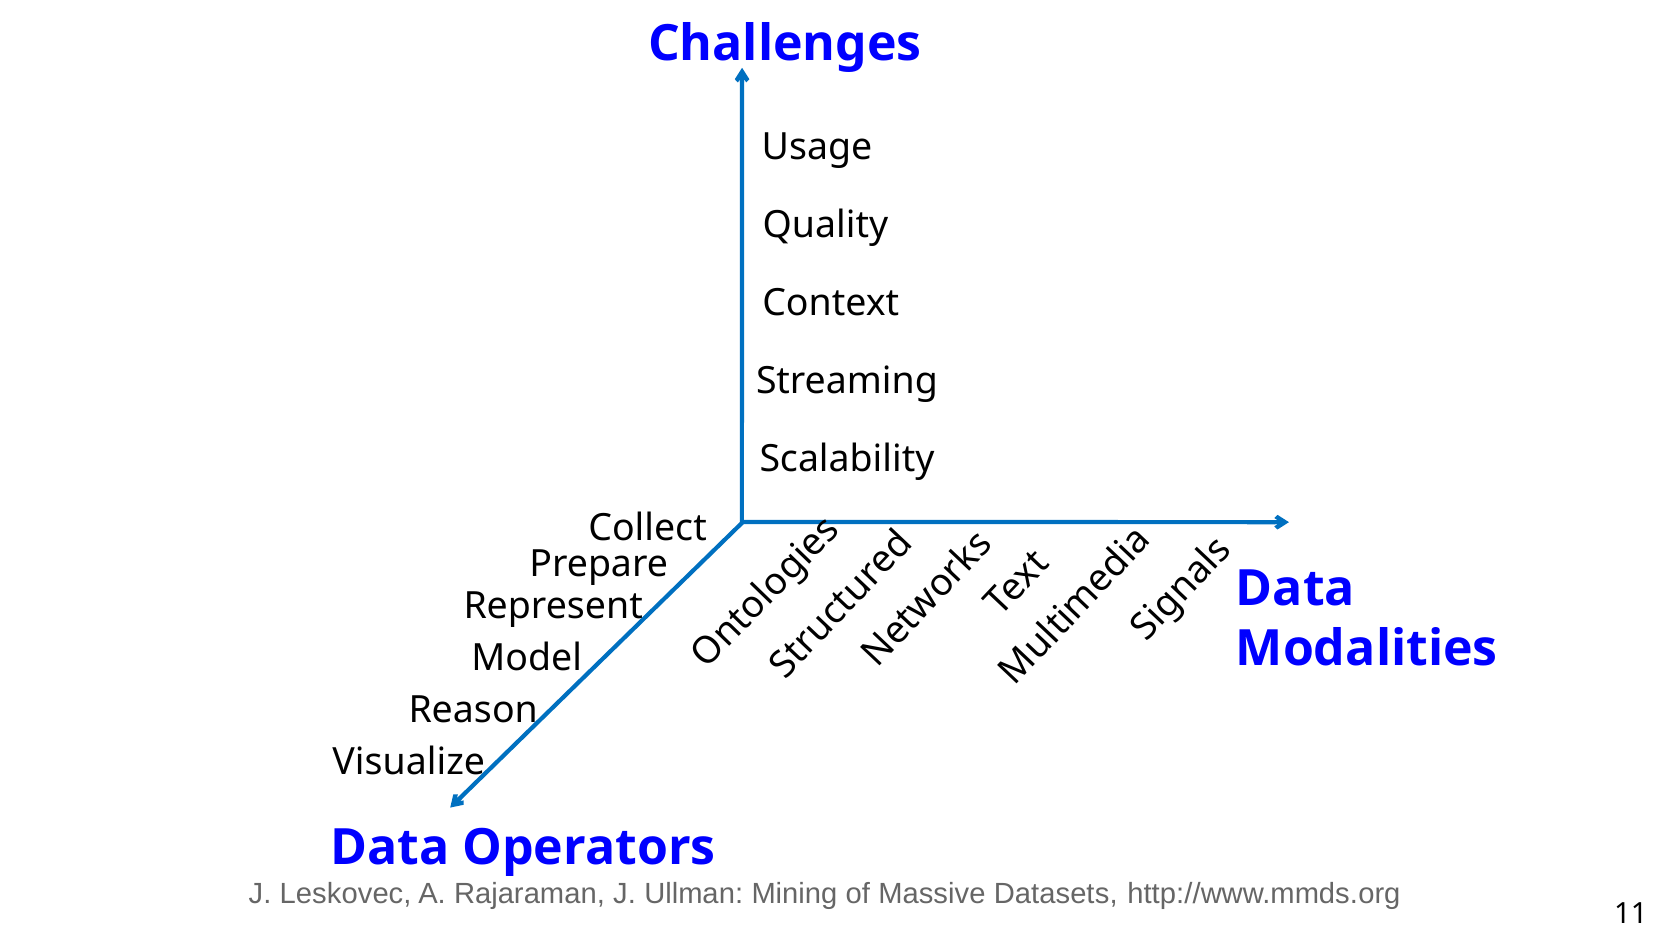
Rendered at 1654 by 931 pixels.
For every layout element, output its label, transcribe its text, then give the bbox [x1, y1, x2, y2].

text_box Ontologies [664, 489, 863, 691]
text_box Networks [834, 503, 1011, 690]
text_box Streaming [741, 348, 953, 409]
text_box Prepare [514, 531, 683, 592]
text_box Collect [573, 495, 722, 556]
text_box Model [456, 625, 597, 686]
text_box J. Leskovec, A. Rajaraman, J. Ullman: Mining of Massive Datasets, http://www.mmds.org [221, 870, 1437, 921]
text_box Represent [513, 600, 525, 616]
text_box Reason [393, 677, 553, 737]
text_box Challenges [633, 2, 937, 78]
text_box Signals [1103, 509, 1254, 664]
text_box Prepare [594, 558, 606, 573]
text_box Structured [743, 502, 933, 701]
text_box Multimedia [972, 499, 1174, 708]
text_box Scalability [744, 426, 950, 487]
text_box Visualize [317, 729, 501, 790]
text_box Represent [448, 573, 658, 634]
text_box Context [747, 270, 914, 331]
text_box Text [958, 523, 1069, 637]
text_box Usage [746, 114, 888, 175]
text_box Quality [747, 192, 904, 253]
text_box Data Operators [315, 807, 731, 870]
text_box Data Modalities [1221, 547, 1513, 683]
